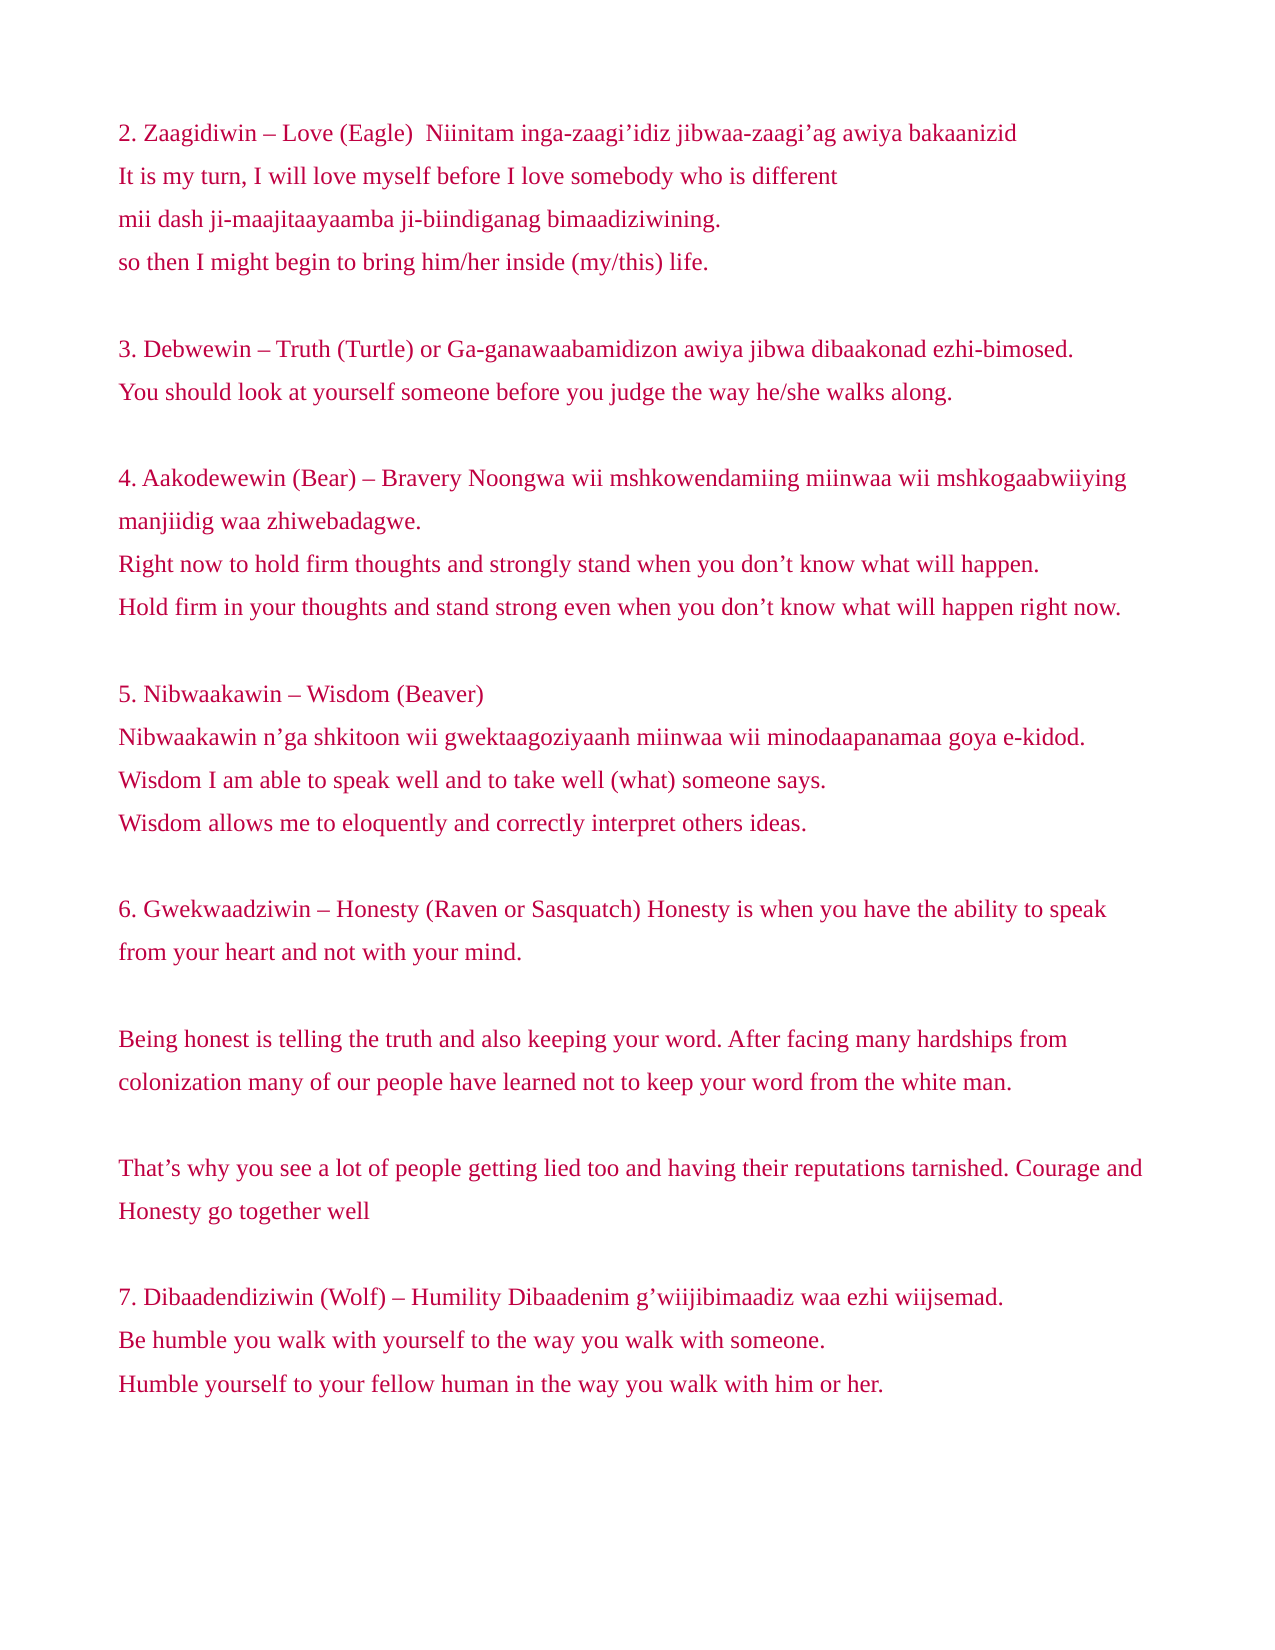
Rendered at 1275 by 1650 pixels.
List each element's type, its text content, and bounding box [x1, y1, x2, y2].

text 2. Zaagidiwin – Love (Eagle) Niinitam inga-zaagi’idiz jibwaa-zaagi’ag awiya bakaanizid [118, 118, 1157, 147]
text Being honest is telling the truth and also keeping your word. After facing many hardships from colonization many of our people have learned not to keep your word from the white man. [118, 1024, 1157, 1096]
text Be humble you walk with yourself to the way you walk with someone. [118, 1326, 1157, 1354]
text Humble yourself to your fellow human in the way you walk with him or her. [118, 1369, 1157, 1397]
text Nibwaakawin n’ga shkitoon wii gwektaagoziyaanh miinwaa wii minodaapanamaa goya e-kidod. [118, 722, 1157, 751]
text mii dash ji-maajitaayaamba ji-biindiganag bimaadiziwining. [118, 204, 1157, 233]
text It is my turn, I will love myself before I love somebody who is different [118, 161, 1157, 190]
text 5. Nibwaakawin – Wisdom (Beaver) [118, 679, 1157, 707]
text so then I might begin to bring him/her inside (my/this) life. [118, 247, 1157, 276]
text 4. Aakodewewin (Bear) – Bravery Noongwa wii mshkowendamiing miinwaa wii mshkogaabwiiying manjiidig waa zhiwebadagwe. [118, 463, 1157, 535]
text That’s why you see a lot of people getting lied too and having their reputations tarnished. Courage and Honesty go together well [118, 1153, 1157, 1225]
text 7. Dibaadendiziwin (Wolf) – Humility Dibaadenim g’wiijibimaadiz waa ezhi wiijsemad. [118, 1282, 1157, 1311]
text Wisdom I am able to speak well and to take well (what) someone says. [118, 765, 1157, 794]
text Right now to hold firm thoughts and strongly stand when you don’t know what will happen. [118, 549, 1157, 578]
text 6. Gwekwaadziwin – Honesty (Raven or Sasquatch) Honesty is when you have the ability to speak from your heart and not with your mind. [118, 894, 1157, 966]
text Hold firm in your thoughts and stand strong even when you don’t know what will happen right now. [118, 592, 1157, 621]
text You should look at yourself someone before you judge the way he/she walks along. [118, 377, 1157, 406]
text Wisdom allows me to eloquently and correctly interpret others ideas. [118, 808, 1157, 837]
text 3. Debwewin – Truth (Turtle) or Ga-ganawaabamidizon awiya jibwa dibaakonad ezhi-bimosed. [118, 334, 1157, 362]
